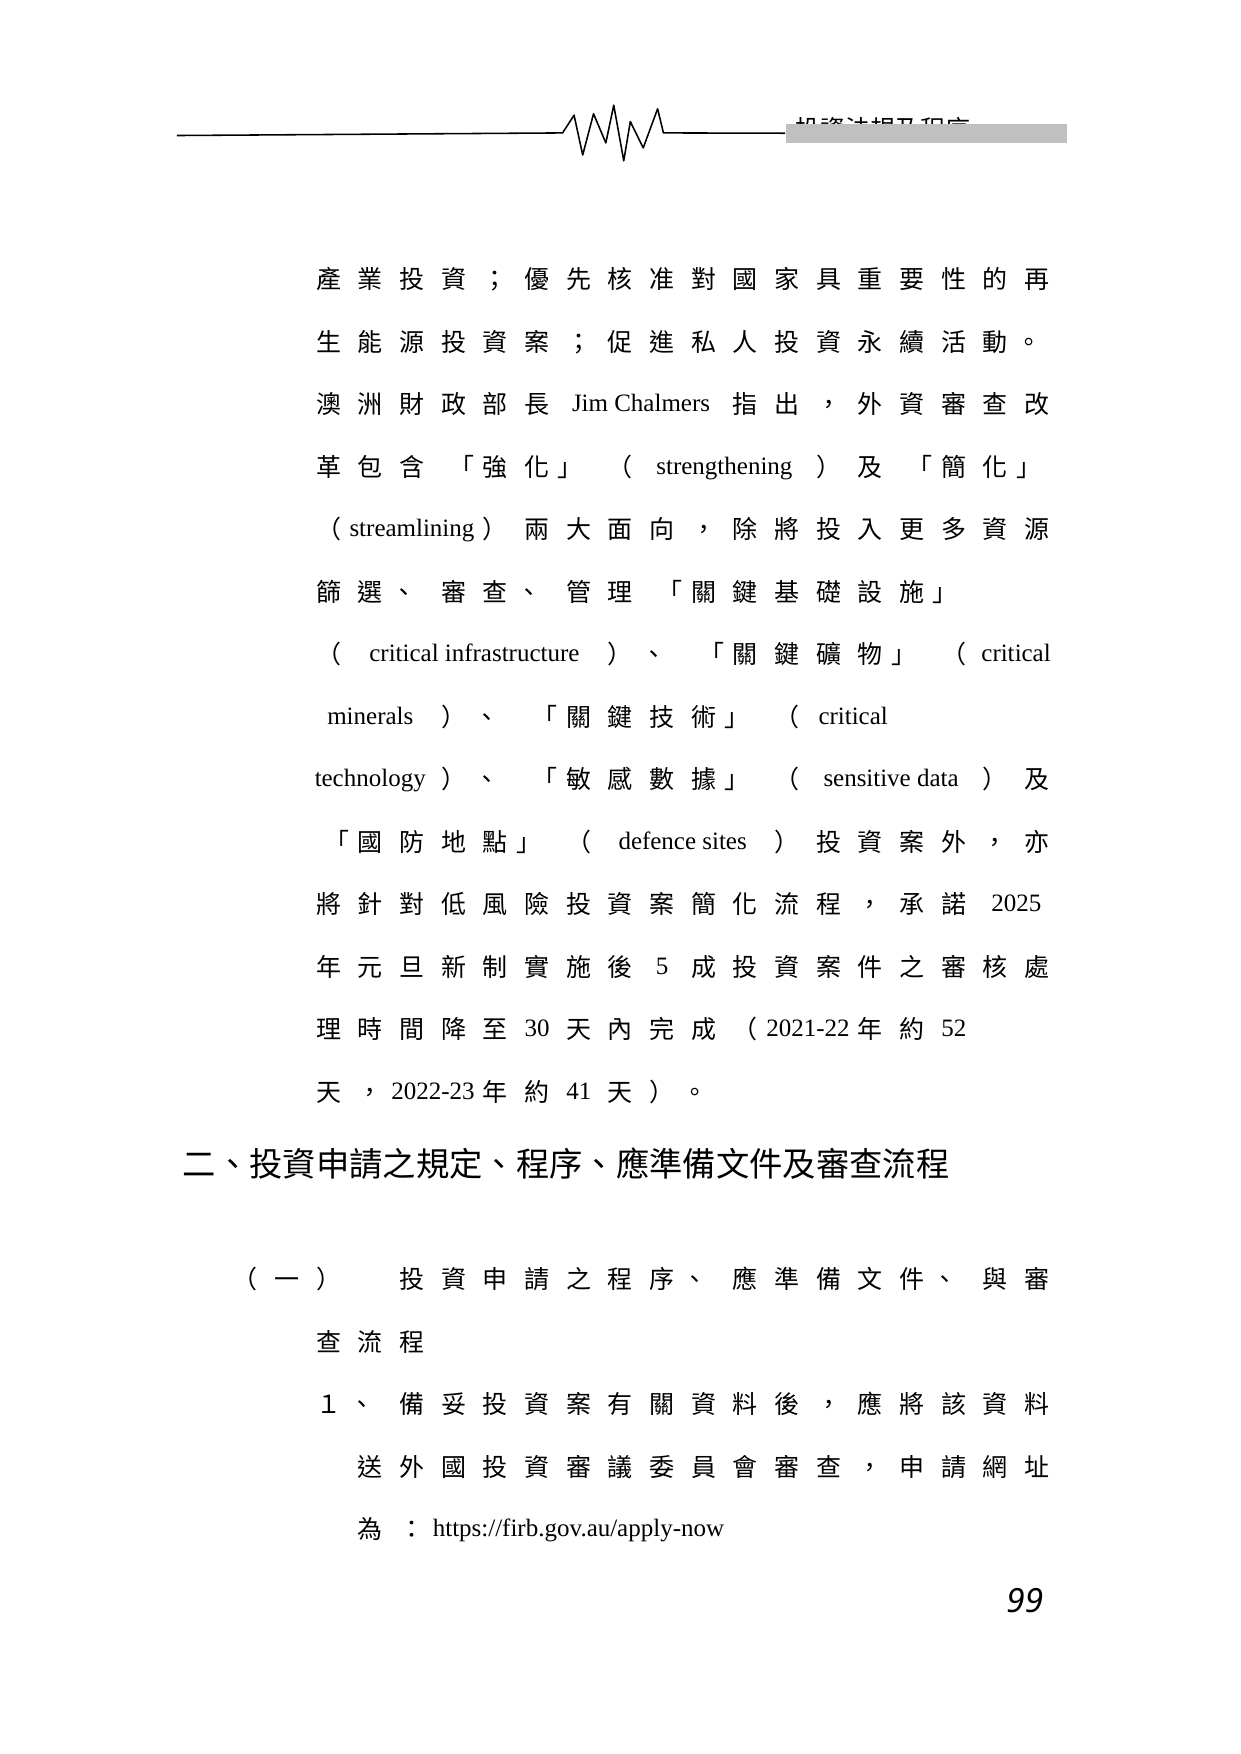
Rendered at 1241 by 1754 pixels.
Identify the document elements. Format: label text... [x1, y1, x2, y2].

text （一） 投資申請之程序、應準備文件、與審查流程 [207, 1236, 1058, 1361]
text 二、投資申請之規定、程序、應準備文件及審查流程 [183, 1138, 1058, 1186]
text 產業投資；優先核准對國家具重要性的再生能源投資案；促進私人投資永續活動。澳洲財政部長Jim Chalmers指出，外資審查改革包含「強化」（strengthening）及「簡化」（streamlining）兩大面向，除將投入更多資源篩選、審查、管理「關鍵基礎設施」（critical infrastructure）、「關鍵礦物」（critical minerals）、「關鍵技術」（critical technology）、「敏感數據」（sensitive data）及「國防地點」（defence sites）投資案外，亦將針對低風險投資案簡化流程，承諾2025年元旦新制實施後5成投資案件之審核處理時間降至30天內完成（2021-22年約52天，2022-23年約41天）。 [207, 236, 1058, 1111]
text １、備妥投資案有關資料後，應將該資料送外國投資審議委員會審查，申請網址為：https://firb.gov.au/apply-now [281, 1361, 1058, 1549]
